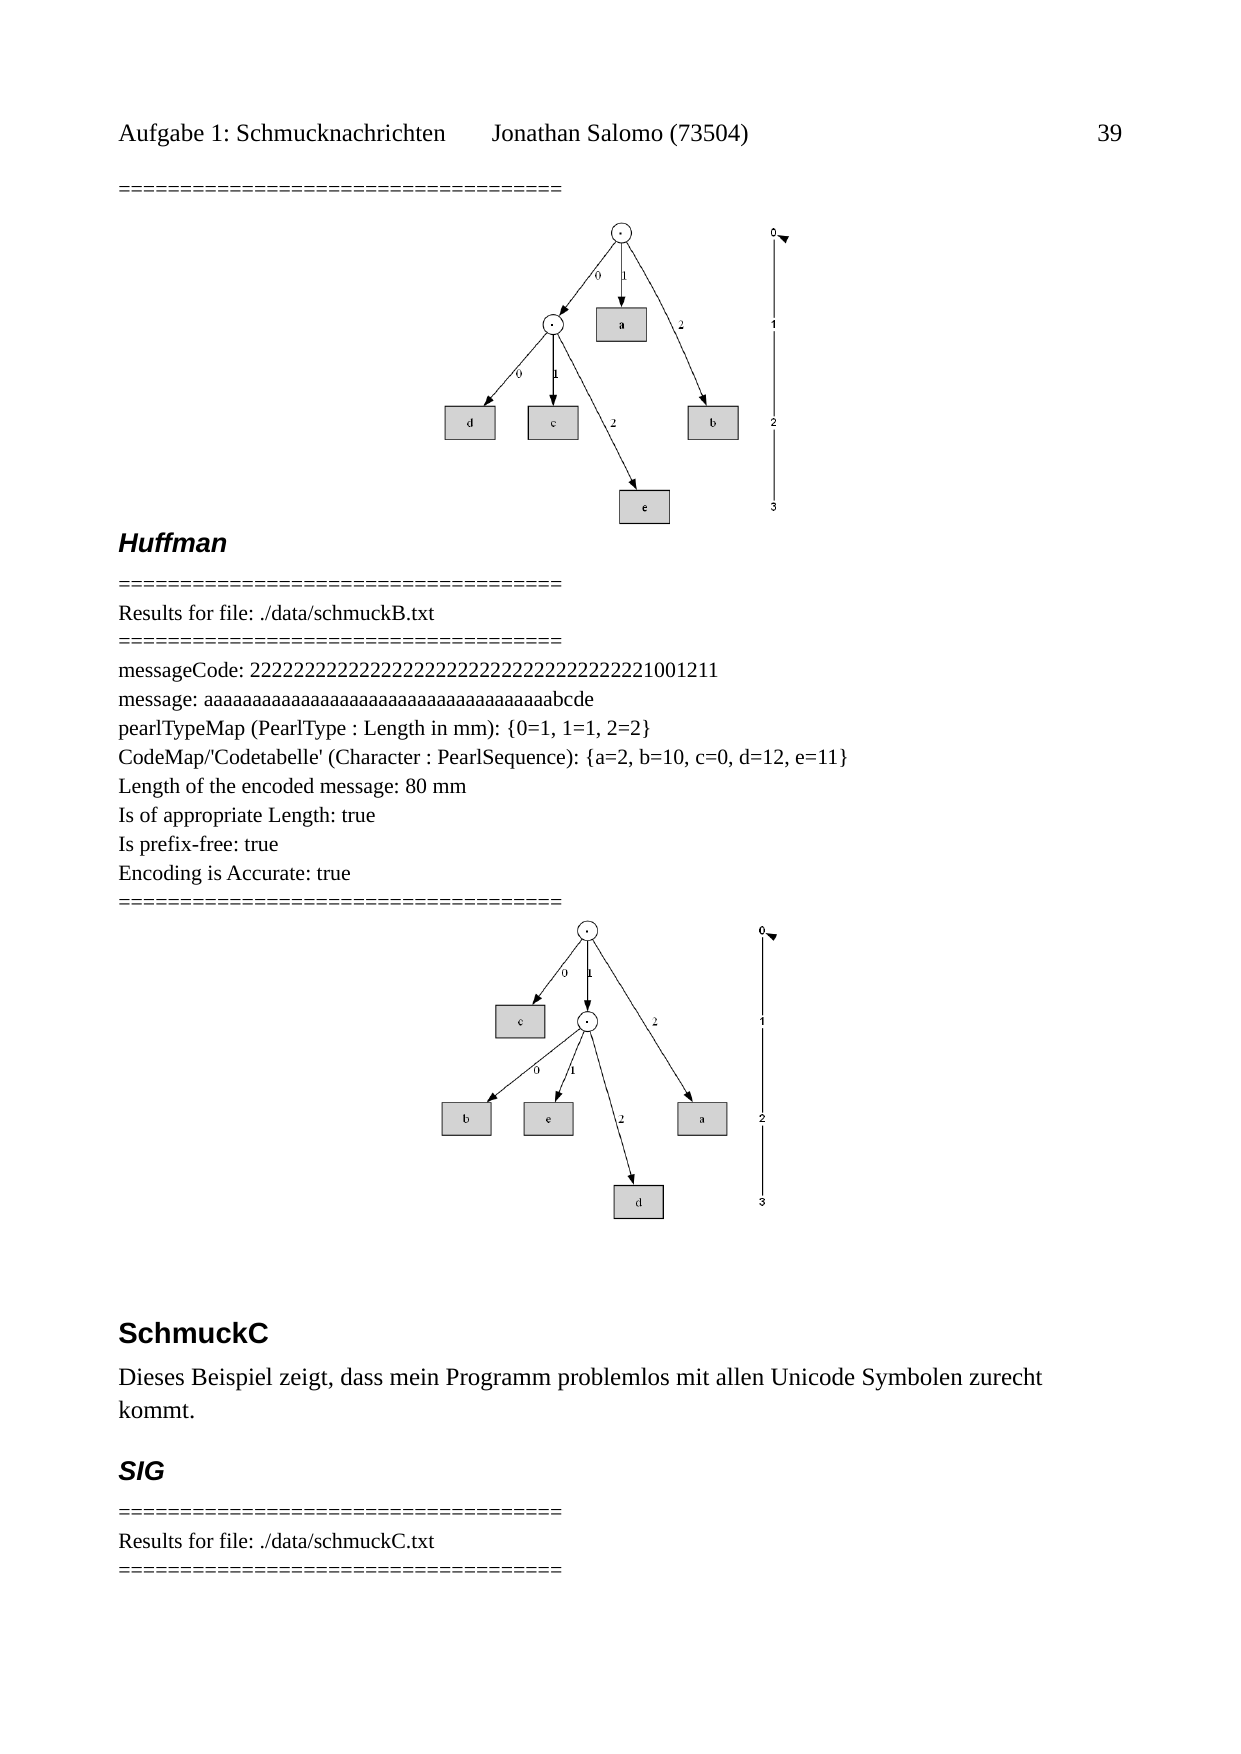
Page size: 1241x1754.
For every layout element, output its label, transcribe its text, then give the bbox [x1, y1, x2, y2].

text Length of the encoded message: 80 mm [118, 773, 1122, 798]
text Is of appropriate Length: true [118, 802, 1122, 827]
text ==================================== [118, 176, 1122, 202]
subtitle SchmuckC [118, 1316, 1122, 1350]
subtitle Huffman [118, 527, 1122, 558]
text messageCode: 2222222222222222222222222222222222221001211 [118, 657, 1122, 683]
text ==================================== [118, 1557, 1122, 1582]
picture [438, 918, 802, 1222]
text CodeMap/'Codetabelle' (Character : PearlSequence): {a=2, b=10, c=0, d=12, e=11} [118, 744, 1122, 769]
text ==================================== [118, 889, 1122, 914]
text Dieses Beispiel zeigt, dass mein Programm problemlos mit allen Unicode Symbolen zurecht kommt. [118, 1362, 1122, 1424]
subtitle SIG [118, 1455, 1122, 1487]
text Results for file: ./data/schmuckC.txt [118, 1528, 1122, 1553]
picture [441, 219, 813, 527]
text pearlTypeMap (PearlType : Length in mm): {0=1, 1=1, 2=2} [118, 715, 1122, 741]
text Results for file: ./data/schmuckB.txt [118, 599, 1122, 625]
text Is prefix-free: true [118, 831, 1122, 856]
text ==================================== [118, 1499, 1122, 1524]
text message: aaaaaaaaaaaaaaaaaaaaaaaaaaaaaaaaaaaabcde [118, 686, 1122, 712]
text ==================================== [118, 628, 1122, 654]
text ==================================== [118, 571, 1122, 596]
text Encoding is Accurate: true [118, 860, 1122, 885]
